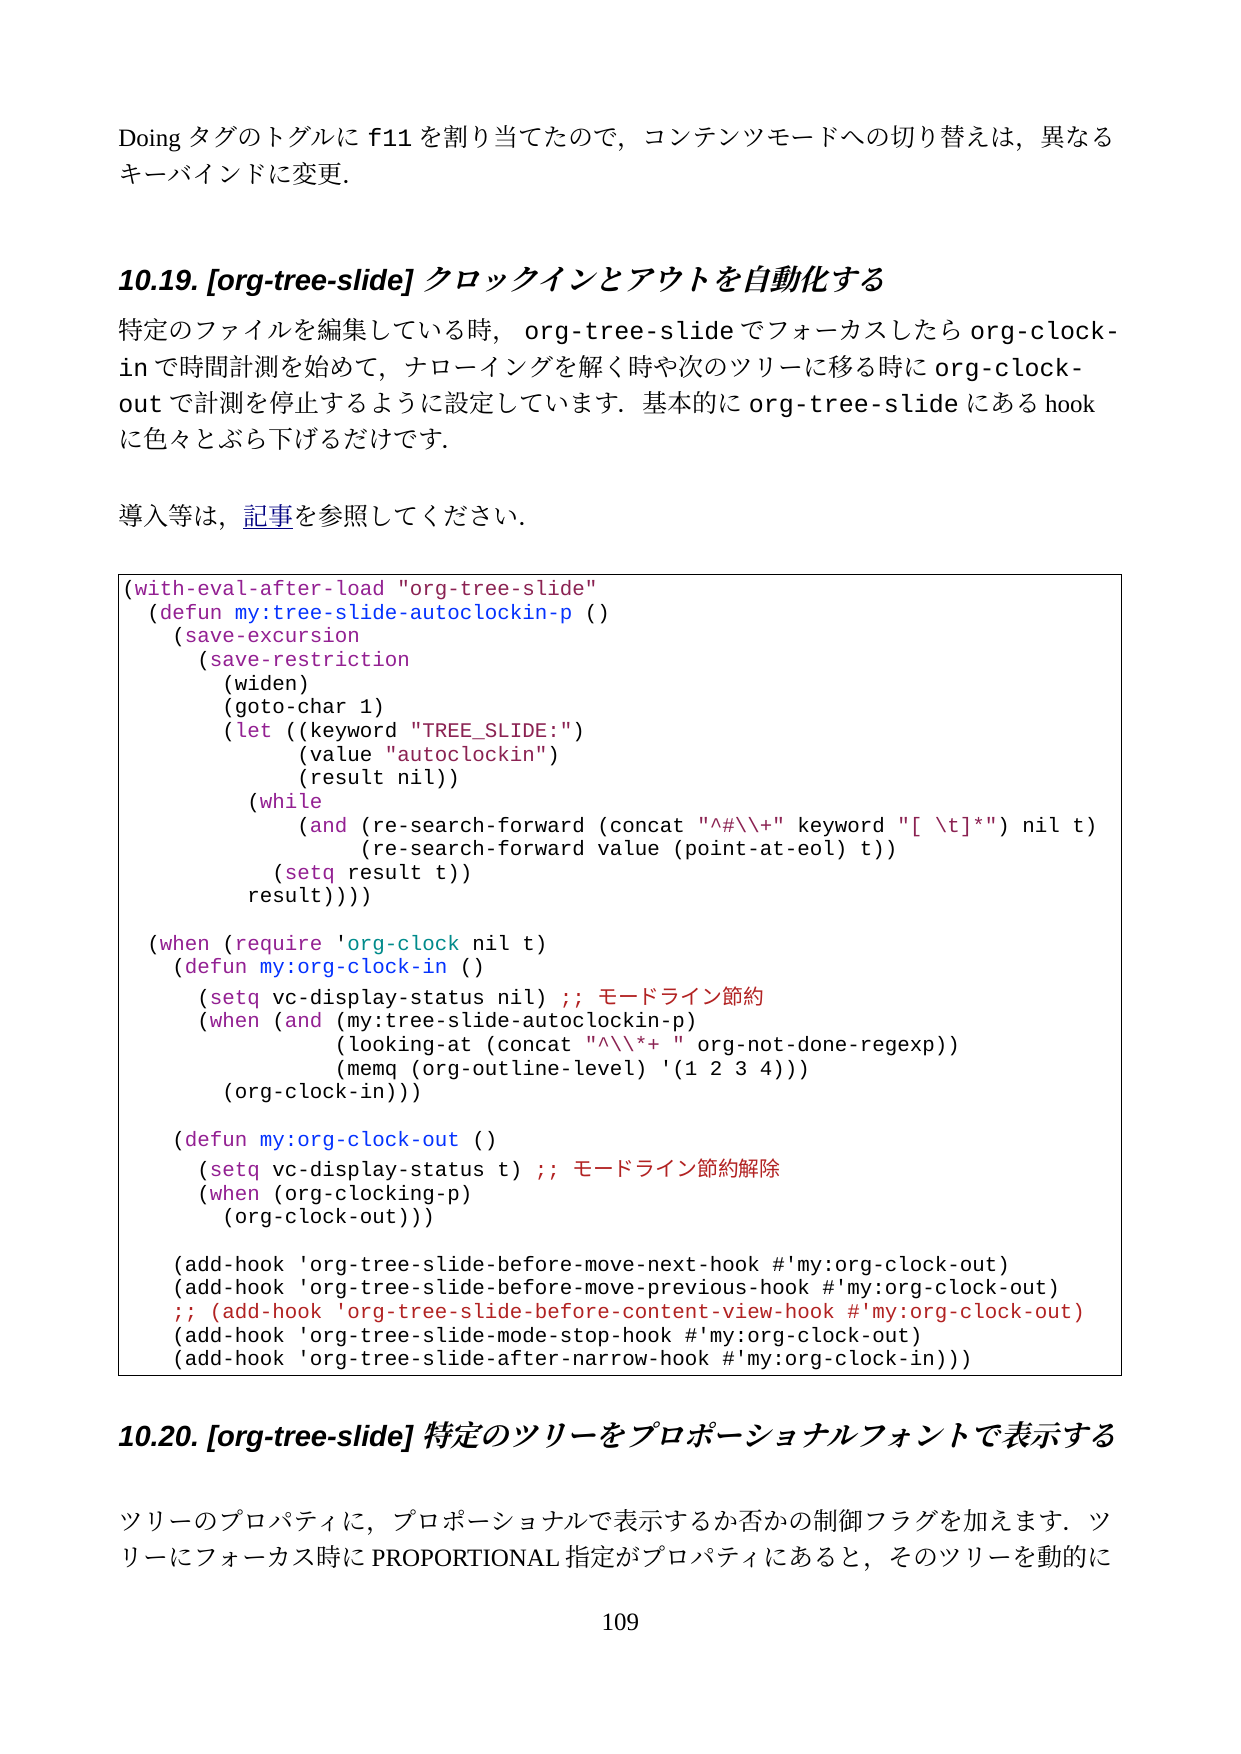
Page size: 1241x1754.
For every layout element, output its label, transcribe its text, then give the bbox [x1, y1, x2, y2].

text (looking-at (concat "^\\*+ " org-not-done-regexp)) [119, 1030, 1121, 1054]
text ;; (add-hook 'org-tree-slide-before-content-view-hook #'my:org-clock-out) [119, 1297, 1121, 1321]
text (let ((keyword "TREE_SLIDE:") [119, 716, 1121, 740]
text (add-hook 'org-tree-slide-mode-stop-hook #'my:org-clock-out) [119, 1321, 1121, 1344]
text (value "autoclockin") [119, 740, 1121, 763]
subtitle [org-tree-slide] 特定のツリーをプロポーショナルフォントで表示する [118, 1413, 1122, 1489]
text (defun my:org-clock-in () [119, 952, 1121, 976]
text (org-clock-out))) [119, 1202, 1121, 1226]
text (while [119, 787, 1121, 811]
text Doing タグのトグルに f11 を割り当てたので，コンテンツモードへの切り替えは，異なるキーバインドに変更． [118, 118, 1122, 219]
text 特定のファイルを編集している時， org-tree-slide でフォーカスしたら org-clock-in で時間計測を始めて，ナローイングを解く時や次のツリーに移る時に org-clock-out で計測を停止するように設定しています．基本的に org-tree-slide にあるhookに色々とぶら下げるだけです． [118, 311, 1122, 484]
text (defun my:tree-slide-autoclockin-p () [119, 598, 1121, 621]
text (save-restriction [119, 645, 1121, 669]
text (goto-char 1) [119, 692, 1121, 716]
text (org-clock-in))) [119, 1077, 1121, 1101]
text (memq (org-outline-level) '(1 2 3 4))) [119, 1054, 1121, 1077]
text (defun my:org-clock-out () [119, 1125, 1121, 1148]
text (with-eval-after-load "org-tree-slide" [119, 575, 1121, 598]
text 導入等は，記事を参照してください． [118, 497, 1122, 562]
text (when (and (my:tree-slide-autoclockin-p) [119, 1007, 1121, 1030]
text (save-excursion [119, 621, 1121, 645]
subtitle [org-tree-slide] クロックインとアウトを自動化する [118, 257, 1122, 298]
text (add-hook 'org-tree-slide-after-narrow-hook #'my:org-clock-in))) [119, 1344, 1121, 1375]
text result)))) [119, 882, 1121, 905]
text (when (require 'org-clock nil t) [119, 929, 1121, 952]
text (re-search-forward value (point-at-eol) t)) [119, 834, 1121, 858]
text (widen) [119, 669, 1121, 692]
text (setq vc-display-status nil) ;; モードライン節約 [119, 976, 1121, 1007]
text (result nil)) [119, 763, 1121, 787]
text (add-hook 'org-tree-slide-before-move-previous-hook #'my:org-clock-out) [119, 1273, 1121, 1297]
text ツリーのプロパティに，プロポーショナルで表示するか否かの制御フラグを加えます．ツリーにフォーカス時にPROPORTIONAL指定がプロパティにあると，そのツリーを動的に [118, 1501, 1122, 1573]
text (setq result t)) [119, 858, 1121, 882]
text (when (org-clocking-p) [119, 1179, 1121, 1202]
text (and (re-search-forward (concat "^#\\+" keyword "[ \t]*") nil t) [119, 811, 1121, 834]
text (setq vc-display-status t) ;; モードライン節約解除 [119, 1148, 1121, 1179]
text (add-hook 'org-tree-slide-before-move-next-hook #'my:org-clock-out) [119, 1250, 1121, 1273]
